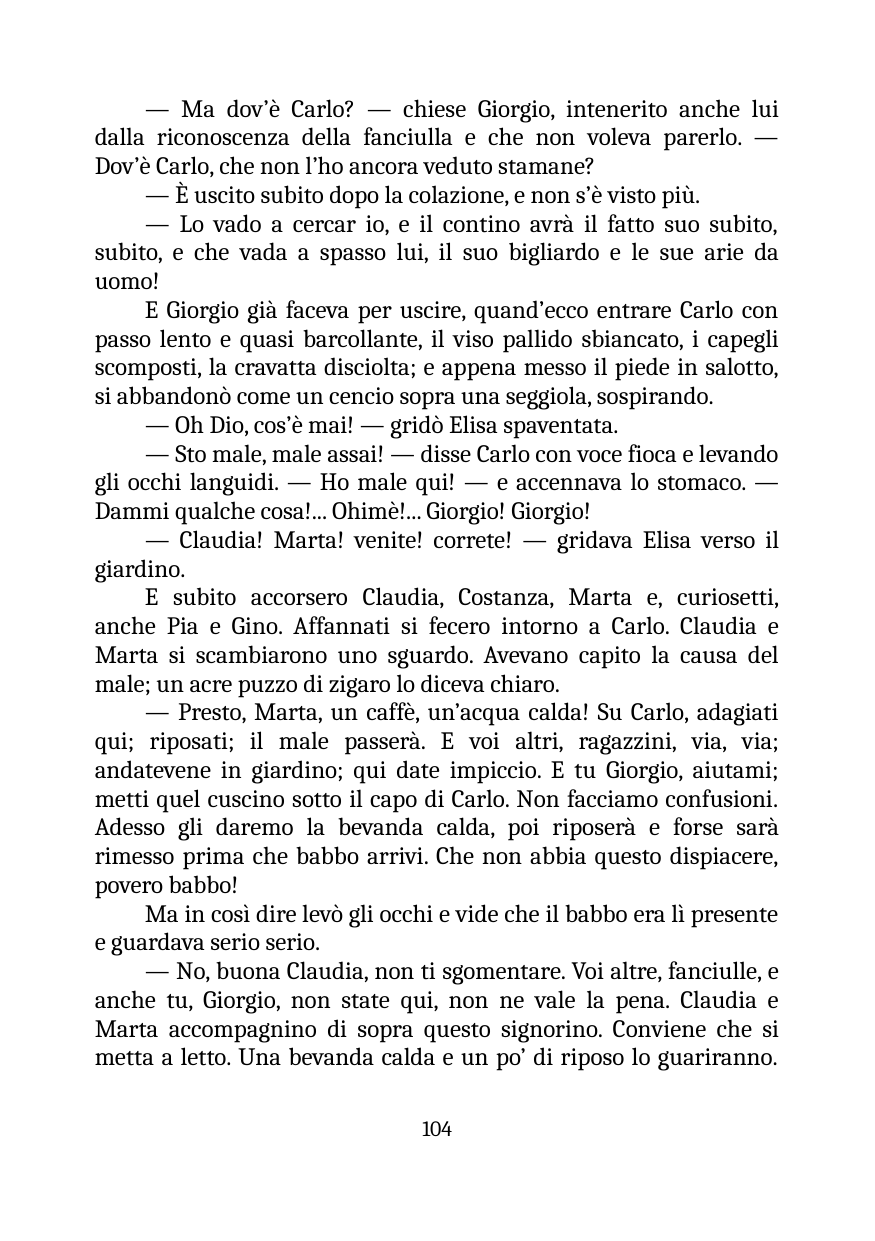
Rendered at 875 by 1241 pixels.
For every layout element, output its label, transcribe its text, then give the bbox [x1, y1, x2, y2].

text E subito accorsero Claudia, Costanza, Marta e, curiosetti, anche Pia e Gino. Affannati si fecero intorno a Carlo. Claudia e Marta si scambiarono uno sguardo. Avevano capito la causa del male; un acre puzzo di zigaro lo diceva chiaro. [94, 583, 779, 698]
text — Claudia! Marta! venite! correte! — gridava Elisa verso il giardino. [94, 526, 779, 583]
text — È uscito subito dopo la colazione, e non s’è visto più. [94, 181, 779, 209]
text — No, buona Claudia, non ti sgomentare. Voi altre, fanciulle, e anche tu, Giorgio, non state qui, non ne vale la pena. Claudia e Marta accompagnino di sopra questo signorino. Conviene che si metta a letto. Una bevanda calda e un po’ di riposo lo guariranno. [94, 957, 779, 1072]
text — Lo vado a cercar io, e il contino avrà il fatto suo subito, subito, e che vada a spasso lui, il suo bigliardo e le sue arie da uomo! [94, 209, 779, 296]
text — Ma dov’è Carlo? — chiese Giorgio, intenerito anche lui dalla riconoscenza della fanciulla e che non voleva parerlo. — Dov’è Carlo, che non l’ho ancora veduto stamane? [94, 94, 779, 181]
text — Oh Dio, cos’è mai! — gridò Elisa spaventata. [94, 411, 779, 439]
text E Giorgio già faceva per uscire, quand’ecco entrare Carlo con passo lento e quasi barcollante, il viso pallido sbiancato, i capegli scomposti, la cravatta disciolta; e appena messo il piede in salotto, si abbandonò come un cencio sopra una seggiola, sospirando. [94, 296, 779, 411]
text — Sto male, male assai! — disse Carlo con voce fioca e levando gli occhi languidi. — Ho male qui! — e accennava lo stomaco. — Dammi qualche cosa!... Ohimè!... Giorgio! Giorgio! [94, 439, 779, 526]
text Ma in così dire levò gli occhi e vide che il babbo era lì presente e guardava serio serio. [94, 899, 779, 957]
text — Presto, Marta, un caffè, un’acqua calda! Su Carlo, adagiati qui; riposati; il male passerà. E voi altri, ragazzini, via, via; andatevene in giardino; qui date impiccio. E tu Giorgio, aiutami; metti quel cuscino sotto il capo di Carlo. Non facciamo confusioni. Adesso gli daremo la bevanda calda, poi riposerà e forse sarà rimesso prima che babbo arrivi. Che non abbia questo dispiacere, povero babbo! [94, 698, 779, 899]
